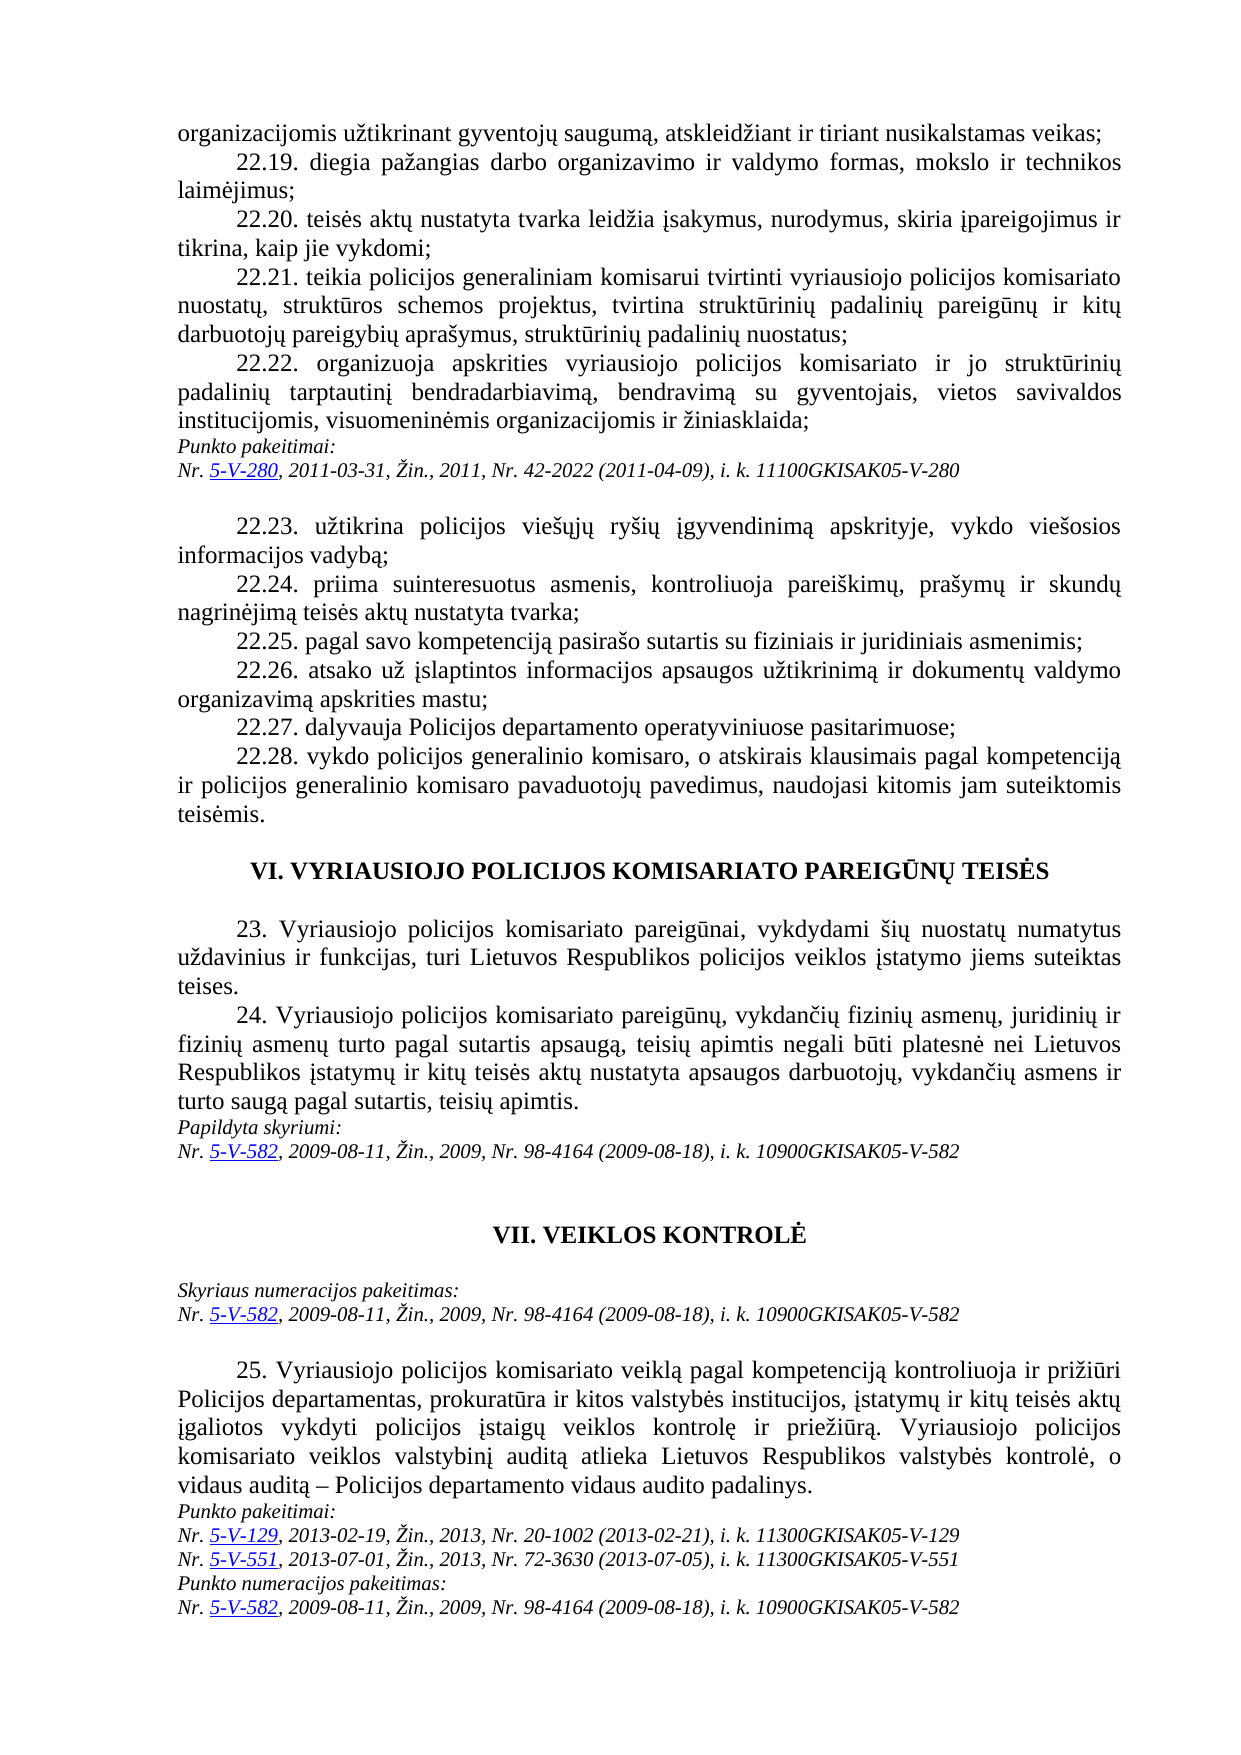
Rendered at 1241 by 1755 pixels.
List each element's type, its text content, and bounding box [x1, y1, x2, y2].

text 22.27. dalyvauja Policijos departamento operatyviniuose pasitarimuose; [177, 712, 1122, 741]
text organizacijomis užtikrinant gyventojų saugumą, atskleidžiant ir tiriant nusikalstamas veikas; [177, 118, 1122, 147]
text Nr. 5-V-129, 2013-02-19, Žin., 2013, Nr. 20-1002 (2013-02-21), i. k. 11300GKISAK05-V-129 [177, 1523, 1122, 1547]
text Punkto pakeitimai: [177, 1499, 1122, 1523]
text 22.19. diegia pažangias darbo organizavimo ir valdymo formas, mokslo ir technikos laimėjimus; [177, 147, 1122, 204]
text 22.23. užtikrina policijos viešųjų ryšių įgyvendinimą apskrityje, vykdo viešosios informacijos vadybą; [177, 511, 1122, 569]
text 22.26. atsako už įslaptintos informacijos apsaugos užtikrinimą ir dokumentų valdymo organizavimą apskrities mastu; [177, 655, 1122, 712]
text 22.28. vykdo policijos generalinio komisaro, o atskirais klausimais pagal kompetenciją ir policijos generalinio komisaro pavaduotojų pavedimus, naudojasi kitomis jam suteiktomis teisėmis. [177, 741, 1122, 827]
text Punkto pakeitimai: [177, 434, 1122, 458]
text 23. Vyriausiojo policijos komisariato pareigūnai, vykdydami šių nuostatų numatytus uždavinius ir funkcijas, turi Lietuvos Respublikos policijos veiklos įstatymo jiems suteiktas teises. [177, 914, 1122, 1000]
text 25. Vyriausiojo policijos komisariato veiklą pagal kompetenciją kontroliuoja ir prižiūri Policijos departamentas, prokuratūra ir kitos valstybės institucijos, įstatymų ir kitų teisės aktų įgaliotos vykdyti policijos įstaigų veiklos kontrolę ir priežiūrą. Vyriausiojo policijos komisariato veiklos valstybinį auditą atlieka Lietuvos Respublikos valstybės kontrolė, o vidaus auditą – Policijos departamento vidaus audito padalinys. [177, 1355, 1122, 1499]
text Nr. 5-V-582, 2009-08-11, Žin., 2009, Nr. 98-4164 (2009-08-18), i. k. 10900GKISAK05-V-582 [177, 1302, 1122, 1326]
text Punkto numeracijos pakeitimas: [177, 1571, 1122, 1595]
text Skyriaus numeracijos pakeitimas: [177, 1278, 1122, 1302]
text 24. Vyriausiojo policijos komisariato pareigūnų, vykdančių fizinių asmenų, juridinių ir fizinių asmenų turto pagal sutartis apsaugą, teisių apimtis negali būti platesnė nei Lietuvos Respublikos įstatymų ir kitų teisės aktų nustatyta apsaugos darbuotojų, vykdančių asmens ir turto saugą pagal sutartis, teisių apimtis. [177, 1000, 1122, 1115]
text Nr. 5-V-582, 2009-08-11, Žin., 2009, Nr. 98-4164 (2009-08-18), i. k. 10900GKISAK05-V-582 [177, 1595, 1122, 1619]
text VI. VYRIAUSIOJO POLICIJOS KOMISARIATO pareigūnų teisės [177, 856, 1122, 885]
text Nr. 5-V-280, 2011-03-31, Žin., 2011, Nr. 42-2022 (2011-04-09), i. k. 11100GKISAK05-V-280 [177, 458, 1122, 482]
text 22.20. teisės aktų nustatyta tvarka leidžia įsakymus, nurodymus, skiria įpareigojimus ir tikrina, kaip jie vykdomi; [177, 204, 1122, 262]
text 22.22. organizuoja apskrities vyriausiojo policijos komisariato ir jo struktūrinių padalinių tarptautinį bendradarbiavimą, bendravimą su gyventojais, vietos savivaldos institucijomis, visuomeninėmis organizacijomis ir žiniasklaida; [177, 348, 1122, 434]
text 22.24. priima suinteresuotus asmenis, kontroliuoja pareiškimų, prašymų ir skundų nagrinėjimą teisės aktų nustatyta tvarka; [177, 569, 1122, 626]
text 22.25. pagal savo kompetenciją pasirašo sutartis su fiziniais ir juridiniais asmenimis; [177, 626, 1122, 655]
text Papildyta skyriumi: [177, 1115, 1122, 1139]
text 22.21. teikia policijos generaliniam komisarui tvirtinti vyriausiojo policijos komisariato nuostatų, struktūros schemos projektus, tvirtina struktūrinių padalinių pareigūnų ir kitų darbuotojų pareigybių aprašymus, struktūrinių padalinių nuostatus; [177, 262, 1122, 348]
text VII. VEIKLOS KONTROLĖ [177, 1221, 1122, 1249]
text Nr. 5-V-582, 2009-08-11, Žin., 2009, Nr. 98-4164 (2009-08-18), i. k. 10900GKISAK05-V-582 [177, 1139, 1122, 1163]
text Nr. 5-V-551, 2013-07-01, Žin., 2013, Nr. 72-3630 (2013-07-05), i. k. 11300GKISAK05-V-551 [177, 1547, 1122, 1571]
